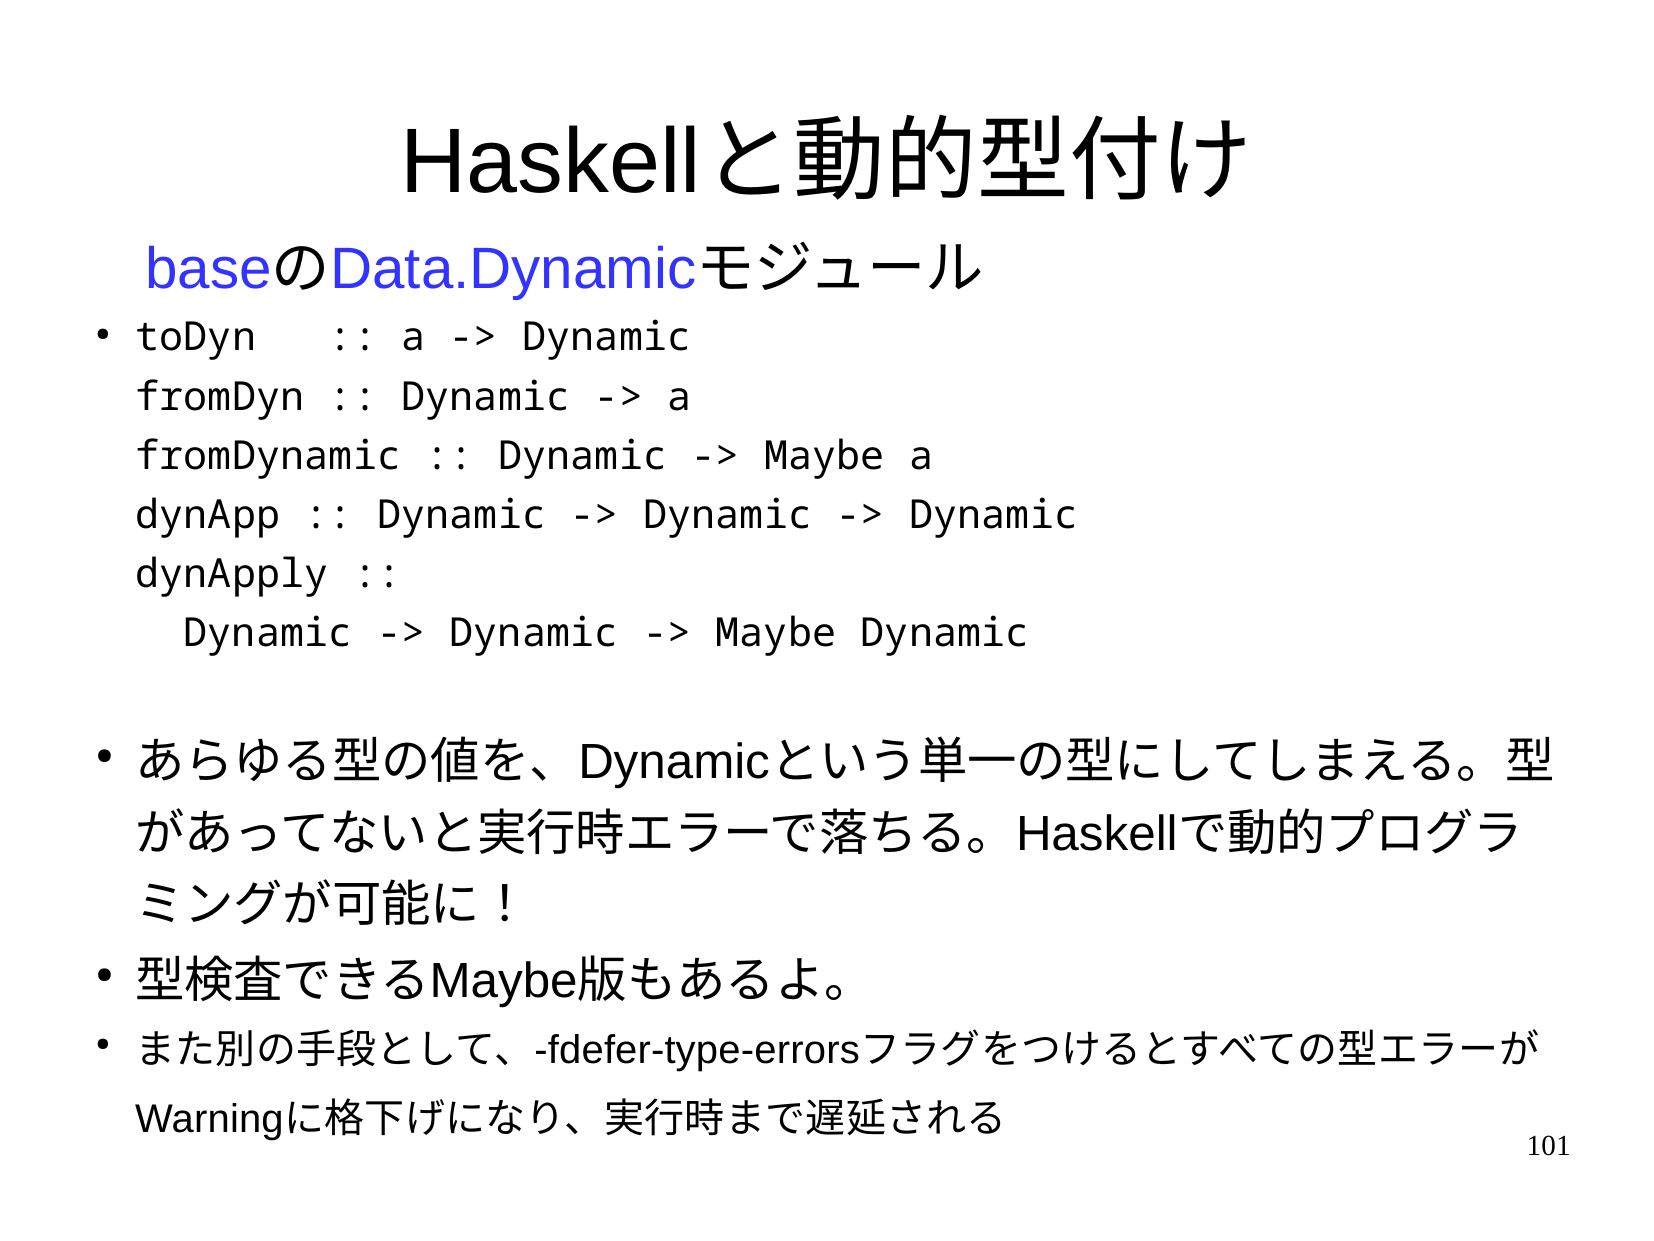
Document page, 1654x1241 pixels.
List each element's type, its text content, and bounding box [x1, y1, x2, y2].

text_box baseのData.Dynamicモジュール [145, 211, 1453, 315]
list toDyn :: a -> Dynamic fromDyn :: Dynamic -> a fromDynamic :: Dynamic -> Maybe a dynApp :: Dynamic -> Dynamic -> Dynamic dynApply :: Dynamic -> Dynamic -> Maybe Dynamic あらゆる型の値を、Dynamicという単一の型にしてしまえる。型があってないと実行時エラーで落ちる。Haskellで動的プログラミングが可能に！ 型検査できるMaybe版もあるよ。 また別の手段として、-fdefer-type-errorsフラグをつけるとすべての型エラーがWarningに格下げになり、実行時まで遅延される [82, 307, 1571, 1158]
title Haskellと動的型付け [82, 49, 1571, 257]
